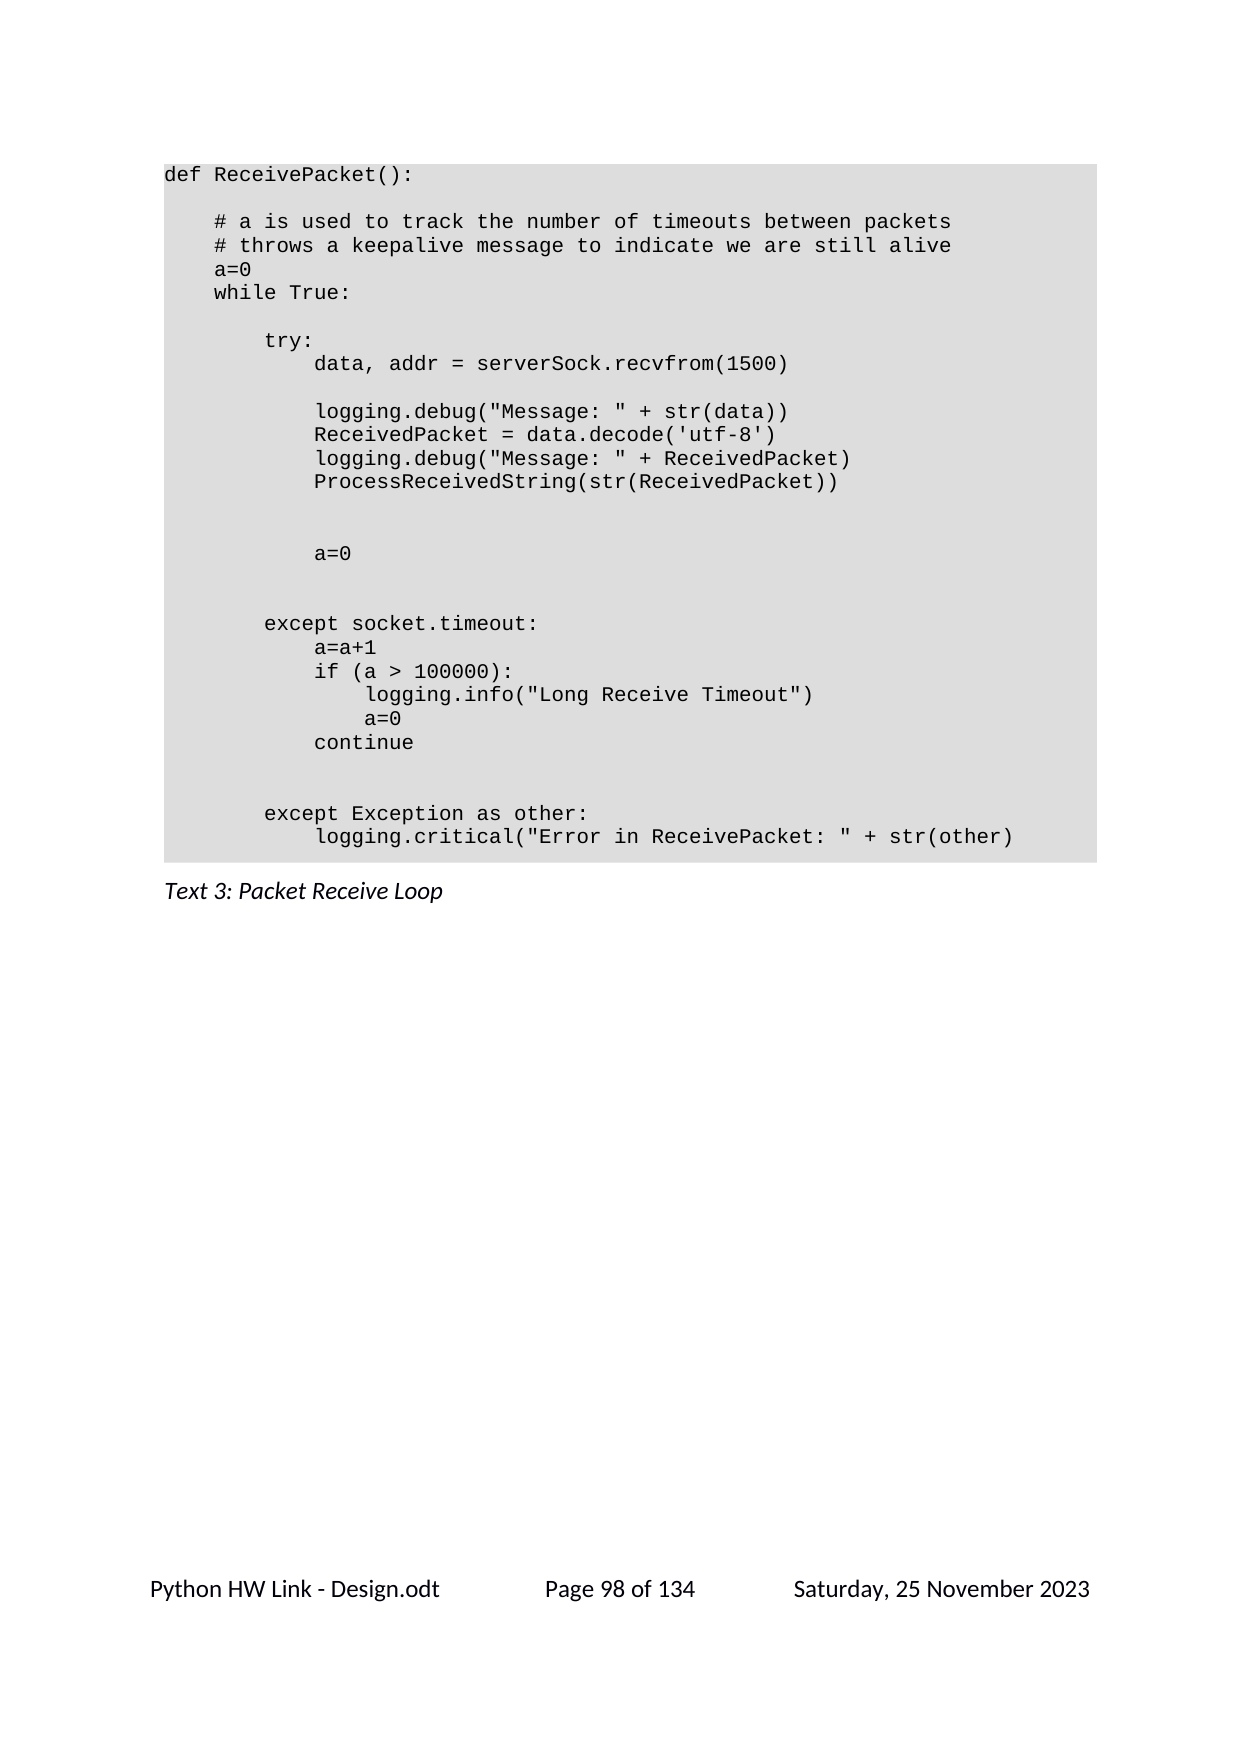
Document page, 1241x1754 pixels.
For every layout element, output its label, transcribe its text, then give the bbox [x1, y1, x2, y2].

text Text 3: Packet Receive Loop [164, 863, 1097, 906]
